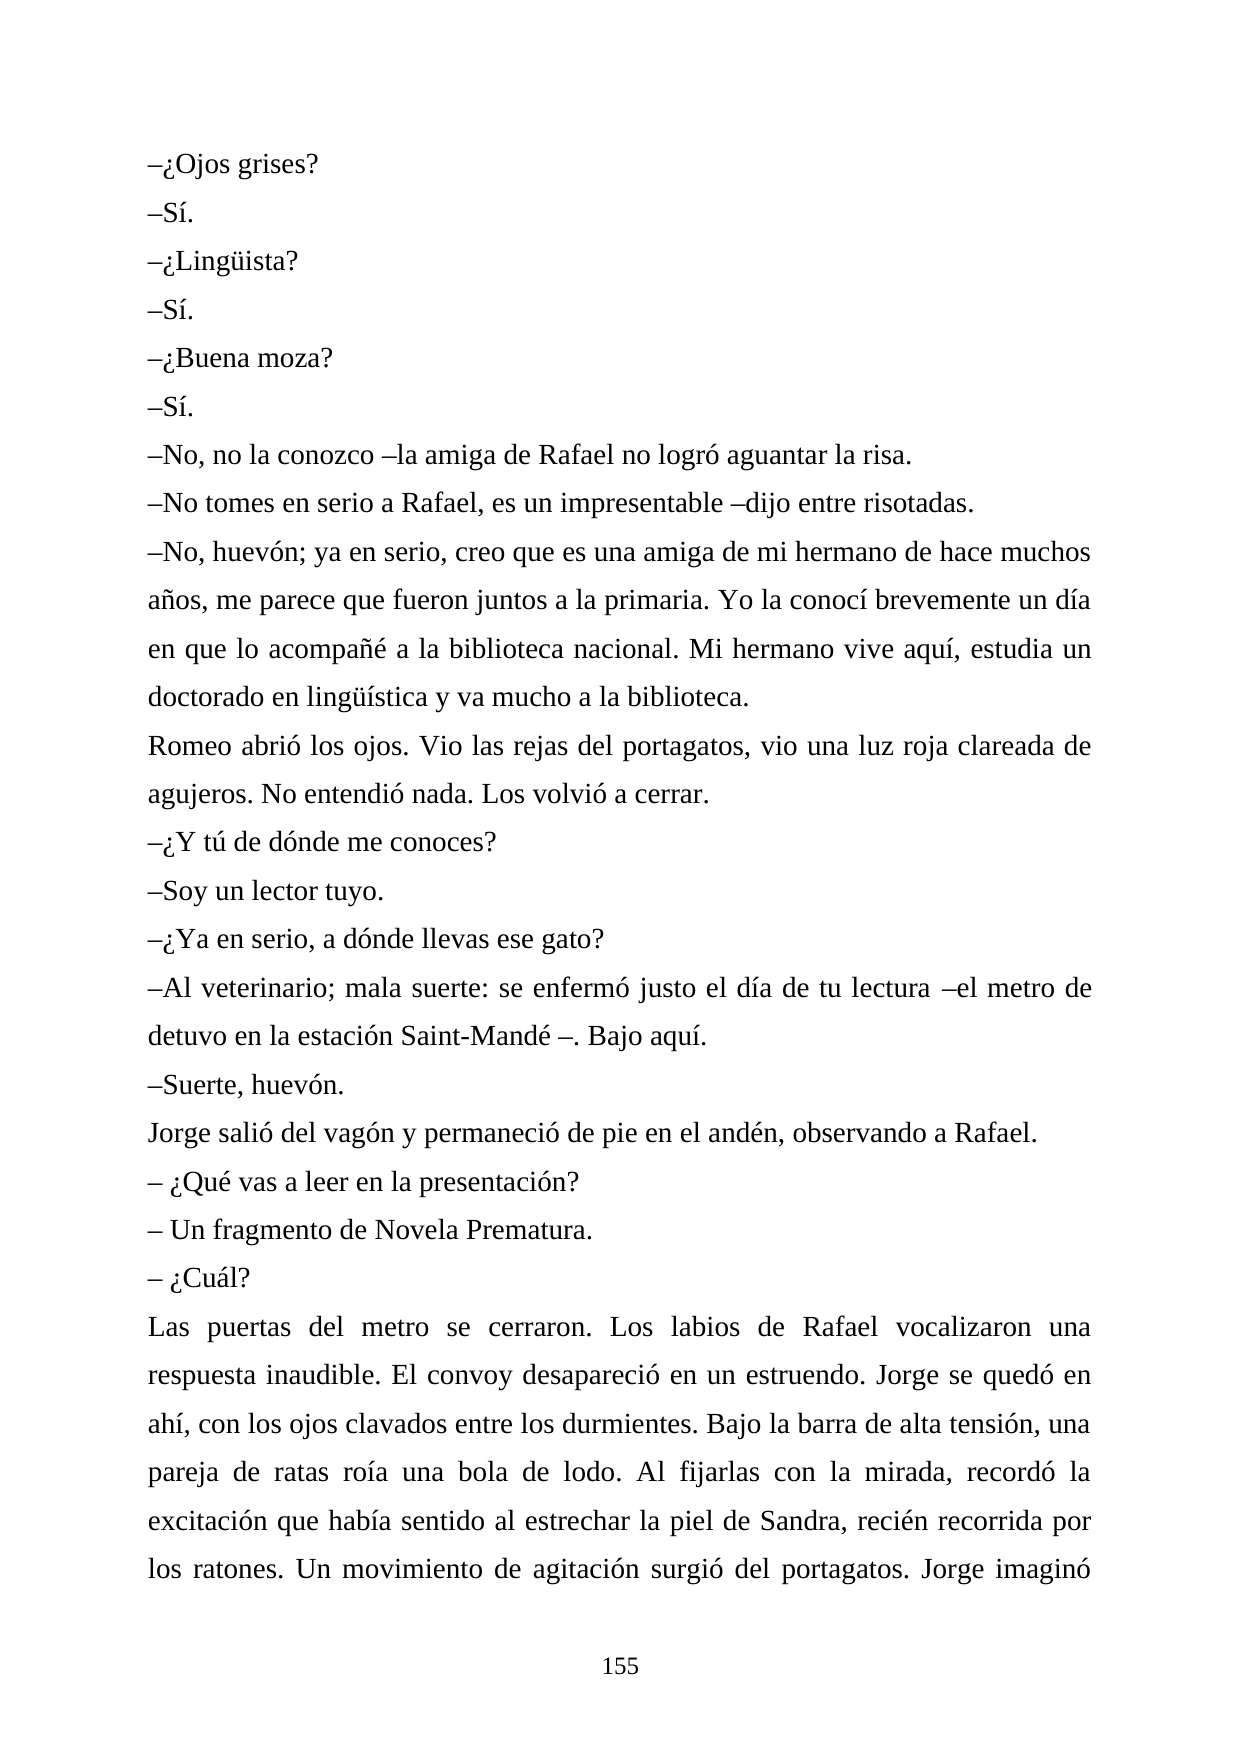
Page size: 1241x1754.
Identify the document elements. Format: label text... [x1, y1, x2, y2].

text – ¿Qué vas a leer en la presentación? [148, 1165, 1092, 1197]
text Jorge salió del vagón y permaneció de pie en el andén, observando a Rafael. [148, 1116, 1092, 1149]
text –¿Ojos grises? [148, 148, 1092, 180]
text –Sí. [148, 196, 1092, 228]
text – Un fragmento de Novela Prematura. [148, 1213, 1092, 1246]
text –Suerte, huevón. [148, 1068, 1092, 1100]
text –Sí. [148, 293, 1092, 325]
text –Soy un lector tuyo. [148, 874, 1092, 907]
text Las puertas del metro se cerraron. Los labios de Rafael vocalizaron una respuesta inaudible. El convoy desapareció en un estruendo. Jorge se quedó en ahí, con los ojos clavados entre los durmientes. Bajo la barra de alta tensión, una pareja de ratas roía una bola de lodo. Al fijarlas con la mirada, recordó la excitación que había sentido al estrechar la piel de Sandra, recién recorrida por los ratones. Un movimiento de agitación surgió del portagatos. Jorge imaginó [148, 1310, 1092, 1585]
text Romeo abrió los ojos. Vio las rejas del portagatos, vio una luz roja clareada de agujeros. No entendió nada. Los volvió a cerrar. [148, 729, 1092, 810]
text –¿Buena moza? [148, 341, 1092, 374]
text –¿Y tú de dónde me conoces? [148, 826, 1092, 858]
text –Sí. [148, 390, 1092, 422]
text –No tomes en serio a Rafael, es un impresentable –dijo entre risotadas. [148, 487, 1092, 519]
text –No, huevón; ya en serio, creo que es una amiga de mi hermano de hace muchos años, me parece que fueron juntos a la primaria. Yo la conocí brevemente un día en que lo acompañé a la biblioteca nacional. Mi hermano vive aquí, estudia un doctorado en lingüística y va mucho a la biblioteca. [148, 535, 1092, 713]
text –¿Ya en serio, a dónde llevas ese gato? [148, 923, 1092, 955]
text –Al veterinario; mala suerte: se enfermó justo el día de tu lectura ­–el metro de detuvo en la estación Saint-Mandé –. Bajo aquí. [148, 971, 1092, 1052]
text –¿Lingüista? [148, 244, 1092, 277]
text –No, no la conozco ­–la amiga de Rafael no logró aguantar la risa. [148, 438, 1092, 471]
text – ¿Cuál? [148, 1262, 1092, 1294]
